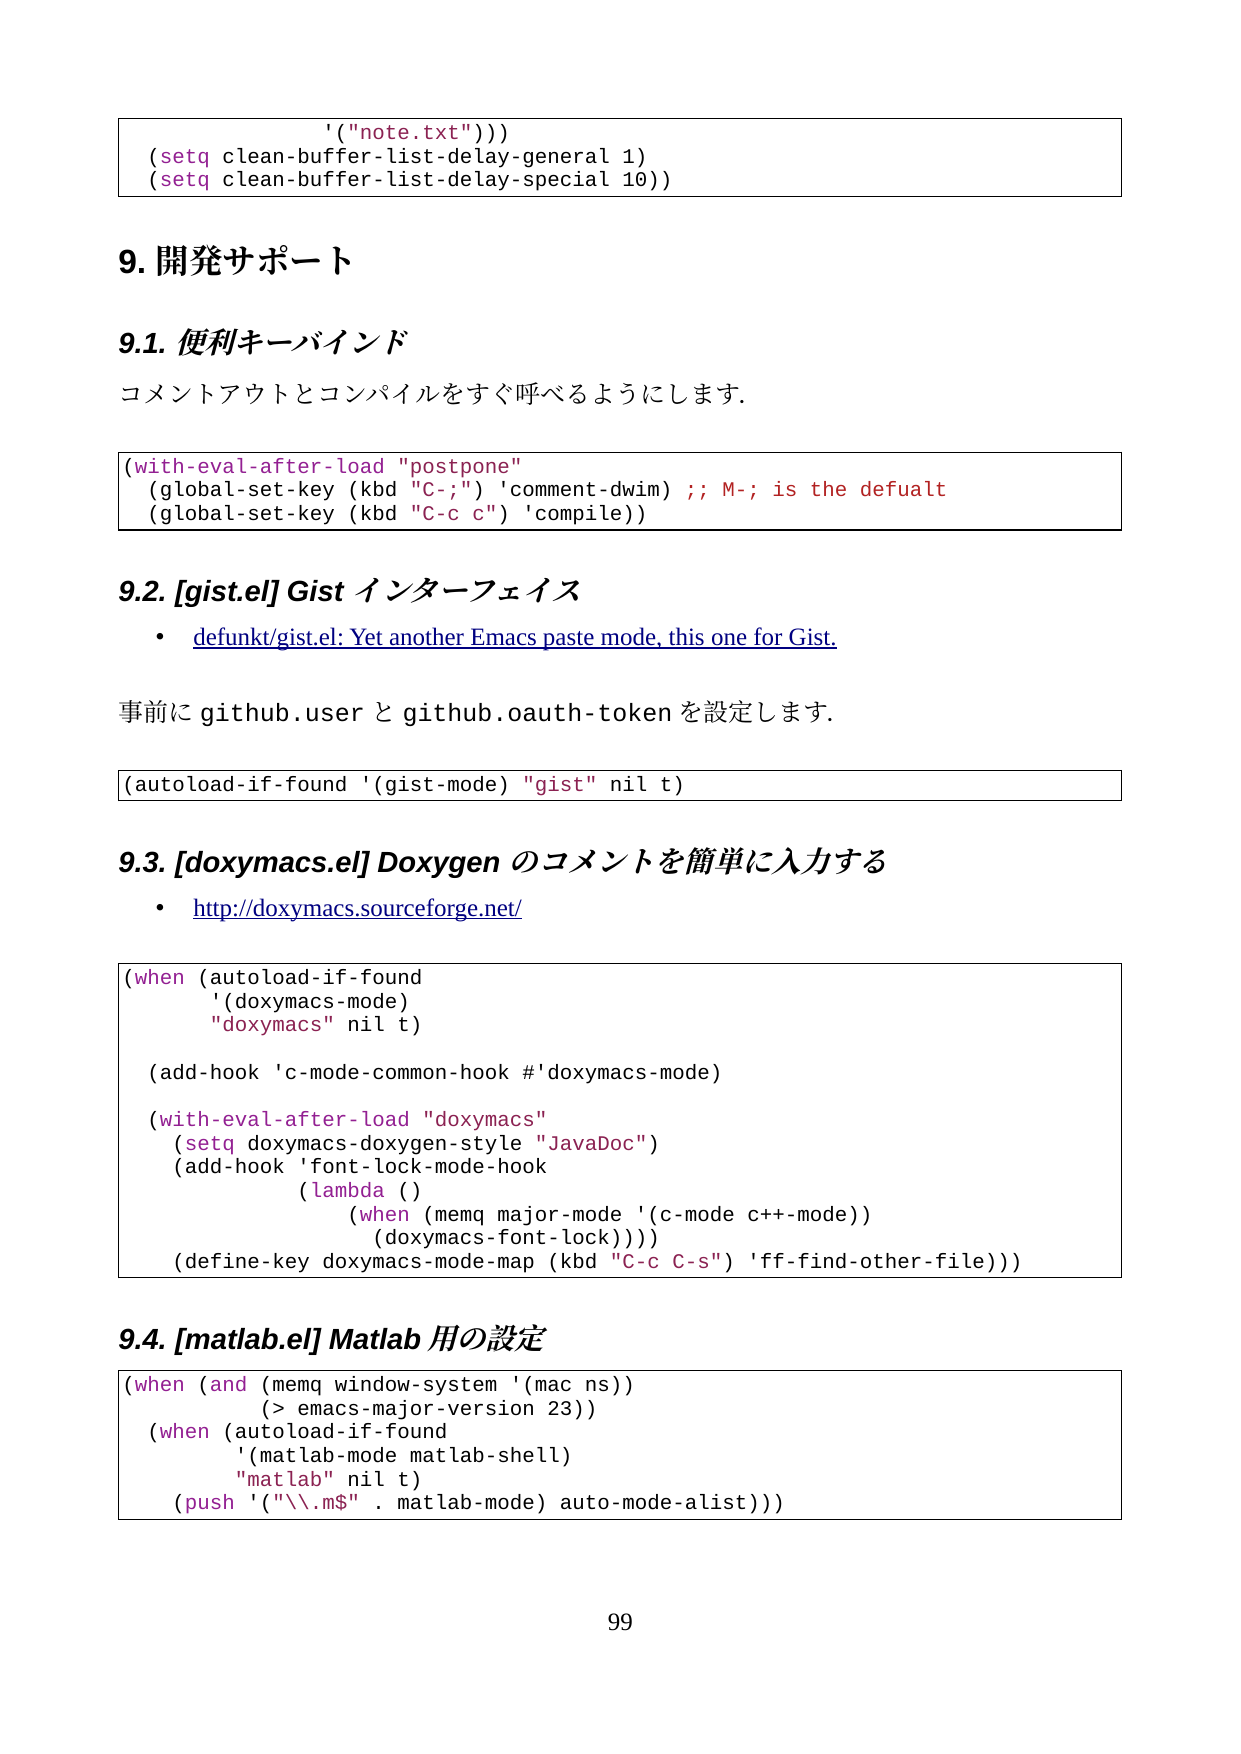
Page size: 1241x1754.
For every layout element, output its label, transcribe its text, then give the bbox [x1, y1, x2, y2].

text (> emacs-major-version 23)) [119, 1394, 1121, 1417]
text "doxymacs" nil t) [119, 1010, 1121, 1034]
text (when (memq major-mode '(c-mode c++-mode)) [119, 1199, 1121, 1223]
list http://doxymacs.sourceforge.net/ [156, 893, 1122, 951]
text (autoload-if-found '(gist-mode) "gist" nil t) [119, 771, 1121, 800]
subtitle 開発サポート [118, 234, 1122, 283]
text '("note.txt"))) [119, 119, 1121, 142]
subtitle 便利キーバインド [118, 320, 1122, 362]
text (setq doxymacs-doxygen-style "JavaDoc") [119, 1129, 1121, 1152]
text 事前に github.user と github.oauth-token を設定します． [118, 692, 1122, 757]
text (setq clean-buffer-list-delay-special 10)) [119, 165, 1121, 196]
text (with-eval-after-load "postpone" [119, 453, 1121, 475]
text (global-set-key (kbd "C-;") 'comment-dwim) ;; M-; is the defualt [119, 475, 1121, 499]
subtitle [matlab.el] Matlab用の設定 [118, 1316, 1122, 1358]
text (doxymacs-font-lock)))) [119, 1223, 1121, 1247]
text (setq clean-buffer-list-delay-general 1) [119, 142, 1121, 165]
text (when (autoload-if-found [119, 964, 1121, 987]
text (define-key doxymacs-mode-map (kbd "C-c C-s") 'ff-find-other-file))) [119, 1247, 1121, 1277]
text (with-eval-after-load "doxymacs" [119, 1105, 1121, 1129]
subtitle [doxymacs.el] Doxygen のコメントを簡単に入力する [118, 839, 1122, 881]
text (global-set-key (kbd "C-c c") 'compile)) [119, 499, 1121, 529]
text (push '("\\.m$" . matlab-mode) auto-mode-alist))) [119, 1488, 1121, 1519]
text (add-hook 'c-mode-common-hook #'doxymacs-mode) [119, 1058, 1121, 1081]
text コメントアウトとコンパイルをすぐ呼べるようにします． [118, 374, 1122, 439]
list defunkt/gist.el: Yet another Emacs paste mode, this one for Gist. [156, 622, 1122, 680]
subtitle [gist.el] Gist インターフェイス [118, 568, 1122, 610]
text '(doxymacs-mode) [119, 987, 1121, 1010]
text (when (autoload-if-found [119, 1417, 1121, 1441]
text "matlab" nil t) [119, 1465, 1121, 1488]
text (lambda () [119, 1176, 1121, 1199]
text (add-hook 'font-lock-mode-hook [119, 1152, 1121, 1176]
text '(matlab-mode matlab-shell) [119, 1441, 1121, 1465]
text (when (and (memq window-system '(mac ns)) [119, 1371, 1121, 1394]
